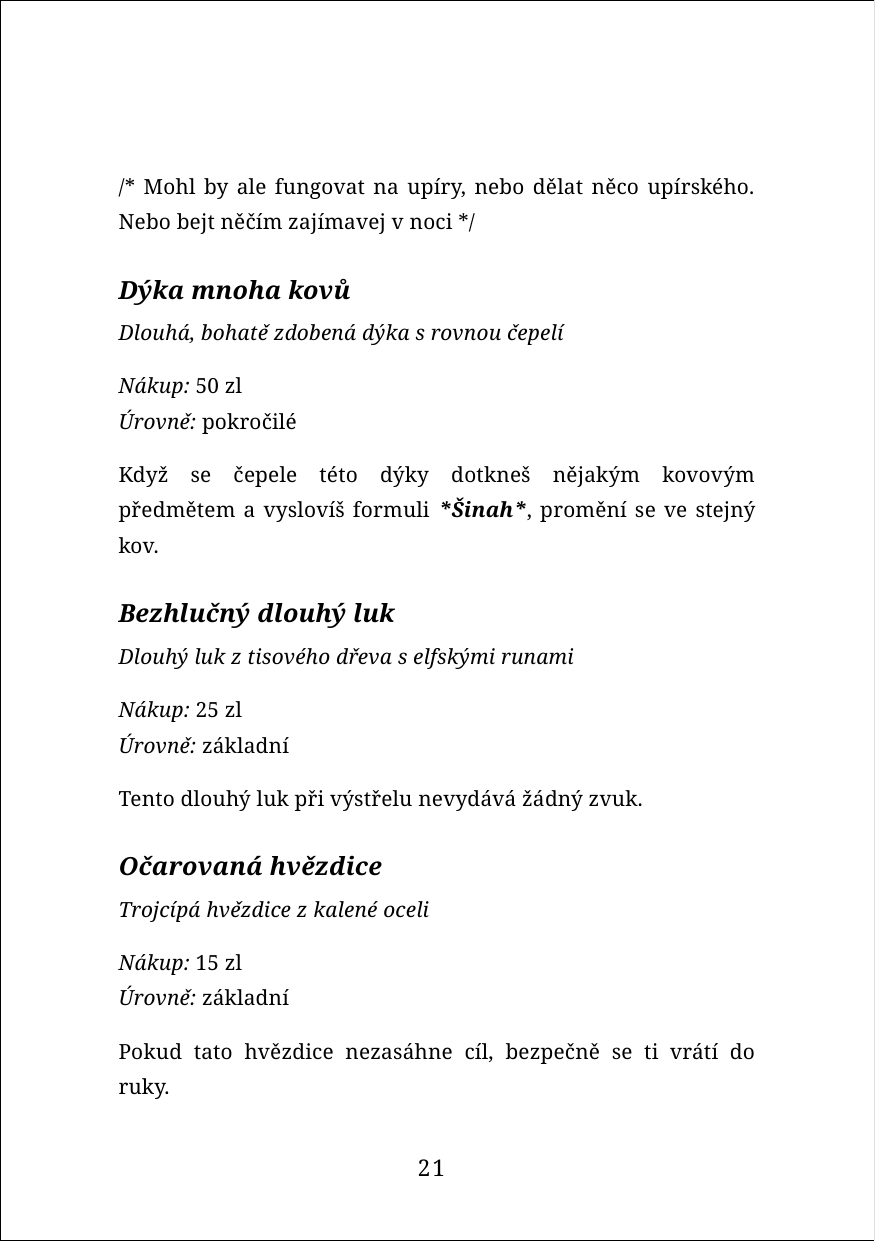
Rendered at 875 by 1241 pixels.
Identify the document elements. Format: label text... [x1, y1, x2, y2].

text Nákup: 50 zl Úrovně: pokročilé [118, 371, 756, 435]
text Nákup: 25 zl Úrovně: základní [118, 695, 756, 759]
text Když se čepele této dýky dotkneš nějakým kovovým předmětem a vyslovíš formuli *Šinah*, promění se ve stejný kov. [118, 460, 756, 559]
text Trojcípá hvězdice z kalené oceli [118, 895, 756, 923]
text /* Mohl by ale fungovat na upíry, nebo dělat něco upírského. Nebo bejt něčím zajímavej v noci */ [118, 172, 756, 236]
subtitle Očarovaná hvězdice [118, 849, 756, 883]
text Dlouhá, bohatě zdobená dýka s rovnou čepelí [118, 318, 756, 347]
text Pokud tato hvězdice nezasáhne cíl, bezpečně se ti vrátí do ruky. [118, 1037, 756, 1101]
subtitle Dýka mnoha kovů [118, 272, 756, 306]
text Dlouhý luk z tisového dřeva s elfskými runami [118, 642, 756, 670]
subtitle Bezhlučný dlouhý luk [118, 596, 756, 630]
text Tento dlouhý luk při výstřelu nevydává žádný zvuk. [118, 784, 756, 812]
text Nákup: 15 zl Úrovně: základní [118, 948, 756, 1012]
